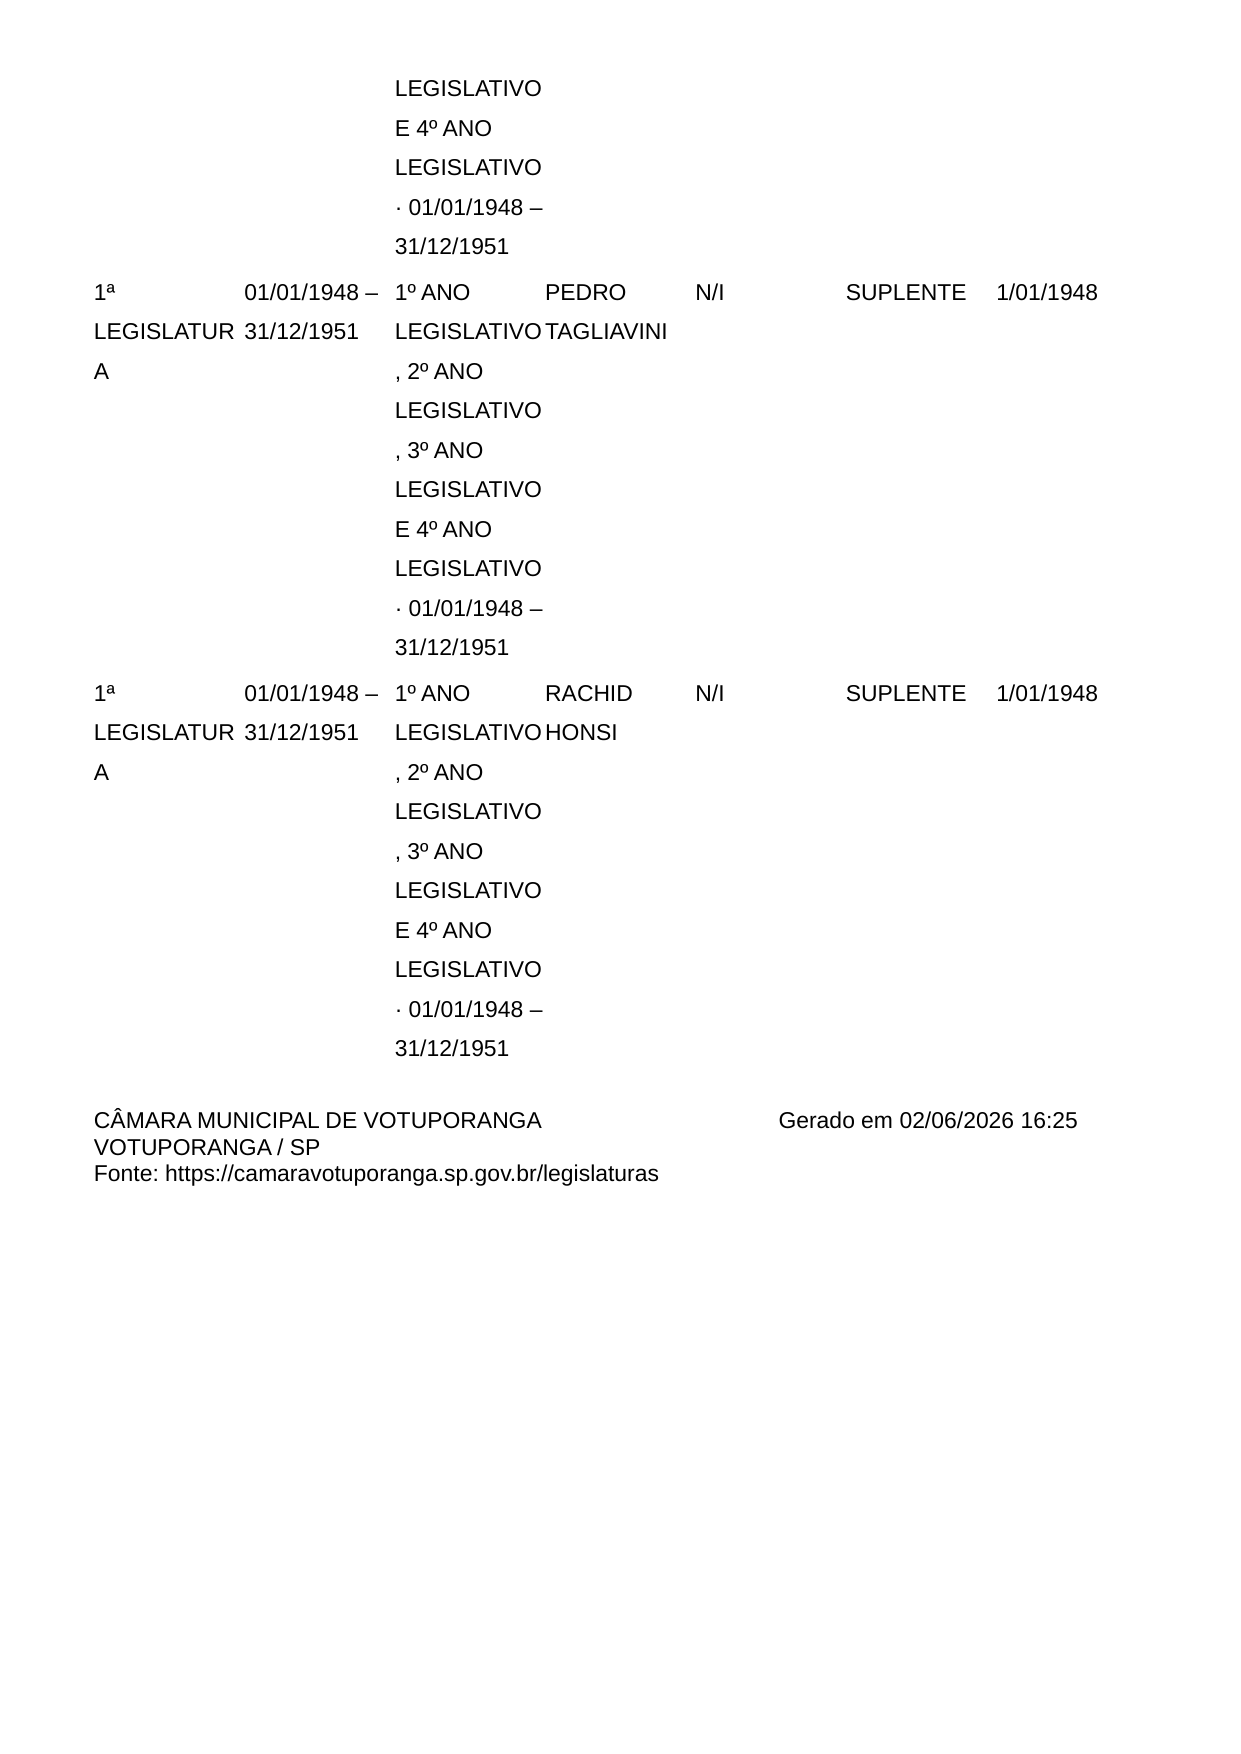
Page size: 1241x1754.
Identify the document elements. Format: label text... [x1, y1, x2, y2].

table_cell [545, 75, 695, 279]
table_cell [695, 75, 846, 279]
table_cell [846, 75, 996, 279]
table_cell PEDRO TAGLIAVINI [545, 279, 695, 680]
table_header CÂMARA MUNICIPAL DE VOTUPORANGA VOTUPORANGA / SP Fonte: https://camaravotuporanga.sp.gov.br/legislaturas [94, 1107, 778, 1186]
table_cell SUPLENTE [846, 279, 996, 680]
table_cell 1/01/1948 [996, 279, 1146, 680]
table_cell 01/01/1948 – 31/12/1951 [244, 279, 394, 680]
table_cell N/I [695, 680, 846, 1081]
table_cell [244, 75, 394, 279]
table_cell LEGISLATIVO E 4º ANO LEGISLATIVO · 01/01/1948 – 31/12/1951 [395, 75, 545, 279]
table_cell 1ª LEGISLATURA [94, 680, 244, 1081]
table_cell 01/01/1948 – 31/12/1951 [244, 680, 394, 1081]
table_cell 1º ANO LEGISLATIVO, 2º ANO LEGISLATIVO, 3º ANO LEGISLATIVO E 4º ANO LEGISLATIVO · 01/01/1948 – 31/12/1951 [395, 680, 545, 1081]
table_cell N/I [695, 279, 846, 680]
table_cell [94, 75, 244, 279]
table_cell 1º ANO LEGISLATIVO, 2º ANO LEGISLATIVO, 3º ANO LEGISLATIVO E 4º ANO LEGISLATIVO · 01/01/1948 – 31/12/1951 [395, 279, 545, 680]
table_cell RACHID HONSI [545, 680, 695, 1081]
table_cell 1/01/1948 [996, 680, 1146, 1081]
table_cell SUPLENTE [846, 680, 996, 1081]
table_cell [996, 75, 1146, 279]
table_cell 1ª LEGISLATURA [94, 279, 244, 680]
table_header Gerado em 02/06/2026 16:25 [778, 1107, 1146, 1186]
